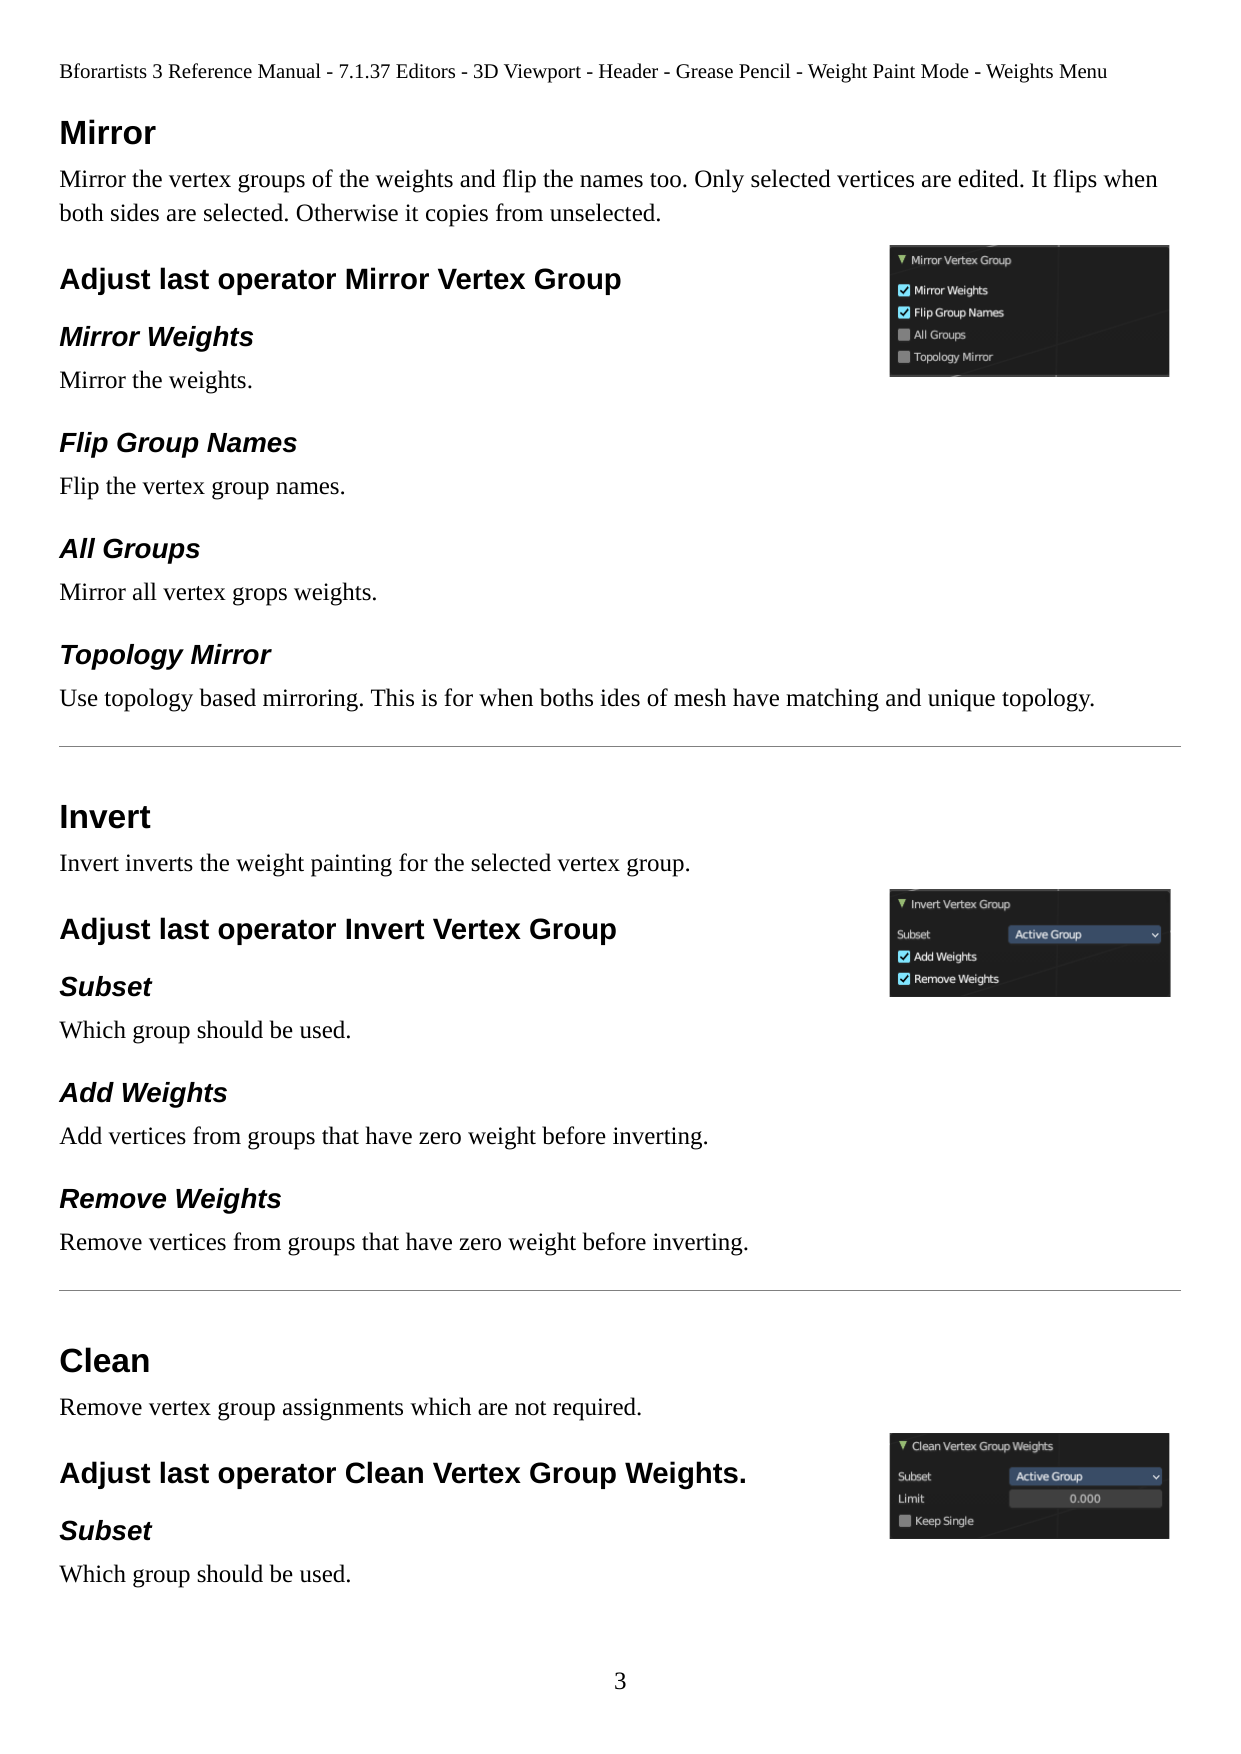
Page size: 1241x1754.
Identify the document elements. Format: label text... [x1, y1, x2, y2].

text Remove vertices from groups that have zero weight before inverting. [59, 1227, 1181, 1255]
picture [889, 889, 1171, 997]
text Mirror the weights. [59, 365, 1181, 394]
subtitle Adjust last operator Invert Vertex Group [59, 912, 889, 945]
text Mirror the vertex groups of the weights and flip the names too. Only selected vertices are edited. It flips when both sides are selected. Otherwise it copies from unselected. [59, 164, 1181, 227]
subtitle Mirror [59, 113, 1181, 151]
subtitle Clean [59, 1341, 1181, 1379]
subtitle Adjust last operator Clean Vertex Group Weights. [59, 1456, 889, 1489]
text Invert inverts the weight painting for the selected vertex group. [59, 848, 1181, 877]
subtitle Add Weights [59, 1076, 1181, 1108]
subtitle Subset [59, 1514, 1181, 1546]
subtitle Subset [59, 970, 1181, 1002]
text Use topology based mirroring. This is for when boths ides of mesh have matching and unique topology. [59, 683, 1181, 712]
text Flip the vertex group names. [59, 471, 1181, 500]
picture [889, 245, 1170, 377]
subtitle Adjust last operator Mirror Vertex Group [59, 262, 889, 296]
subtitle Flip Group Names [59, 427, 1181, 458]
text Remove vertex group assignments which are not required. [59, 1392, 1181, 1421]
subtitle Remove Weights [59, 1182, 1181, 1214]
text Which group should be used. [59, 1015, 1181, 1043]
text Mirror all vertex grops weights. [59, 577, 1181, 606]
subtitle Invert [59, 797, 1181, 836]
text Add vertices from groups that have zero weight before inverting. [59, 1121, 1181, 1149]
subtitle Mirror Weights [59, 321, 889, 352]
picture [889, 1433, 1170, 1539]
subtitle Topology Mirror [59, 638, 1181, 670]
subtitle [1170, 321, 1181, 352]
subtitle All Groups [59, 532, 1181, 564]
text Which group should be used. [59, 1559, 1181, 1587]
